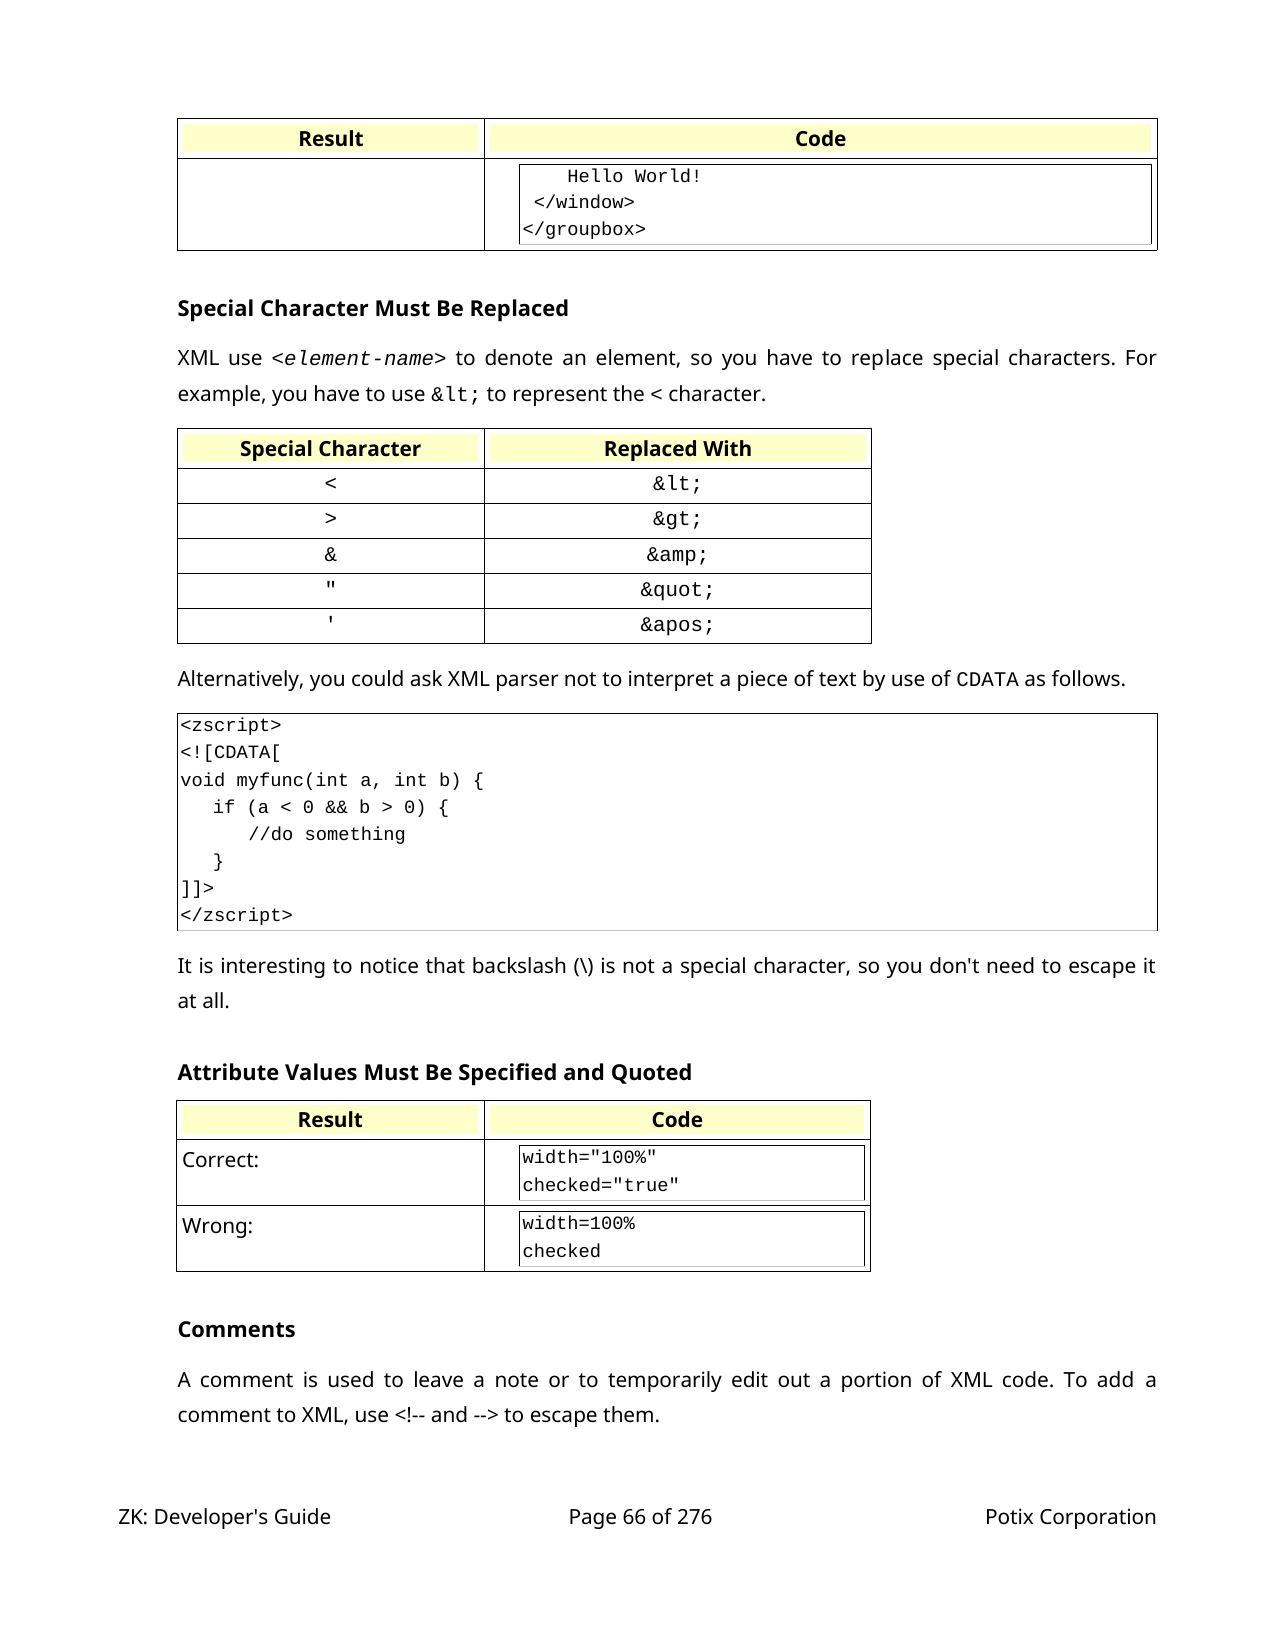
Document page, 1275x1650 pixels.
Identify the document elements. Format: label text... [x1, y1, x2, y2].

table_cell & [178, 539, 484, 573]
table_cell &gt; [485, 504, 871, 538]
table_header Result [178, 119, 484, 158]
table_cell &quot; [485, 574, 871, 608]
subtitle Comments [177, 1314, 1157, 1344]
table_cell Wrong: [177, 1206, 484, 1271]
table_header Special Character [178, 429, 484, 468]
table_cell &apos; [485, 609, 871, 643]
table_cell < [178, 469, 484, 503]
table_cell " [178, 574, 484, 608]
subtitle Attribute Values Must Be Specified and Quoted [177, 1057, 1157, 1087]
text XML use <element-name> to denote an element, so you have to replace special characters. For example, you have to use &lt; to represent the < character. [177, 343, 1157, 407]
table_cell &amp; [485, 539, 871, 573]
table_cell ' [178, 609, 484, 643]
text A comment is used to leave a note or to temporarily edit out a portion of XML code. To add a comment to XML, use <!-- and --> to escape them. [177, 1365, 1157, 1428]
table_cell [178, 159, 484, 250]
subtitle Special Character Must Be Replaced [177, 292, 1157, 322]
text <zscript> [178, 714, 1157, 737]
table_cell &lt; [485, 469, 871, 503]
text It is interesting to notice that backslash (\) is not a special character, so you don't need to escape it at all. [177, 951, 1157, 1015]
table_cell Correct: [177, 1140, 484, 1205]
text void myfunc(int a, int b) { [178, 767, 1157, 792]
table_header Result [177, 1101, 484, 1139]
table_cell > [178, 504, 484, 538]
text } [178, 849, 1157, 873]
text ]]> [178, 876, 1157, 900]
text Alternatively, you could ask XML parser not to interpret a piece of text by use of CDATA as follows. [177, 664, 1157, 692]
text </zscript> [178, 903, 1157, 930]
table_cell width="100%" checked="true" [485, 1140, 870, 1205]
text if (a < 0 && b > 0) { [178, 794, 1157, 819]
table_cell Hello World! </window> </groupbox> [485, 159, 1157, 250]
table_cell width=100% checked [485, 1206, 870, 1271]
text //do something [178, 822, 1157, 846]
table_header Code [485, 119, 1157, 158]
table_header Code [485, 1101, 870, 1139]
text <![CDATA[ [178, 740, 1157, 764]
table_header Replaced With [485, 429, 871, 468]
